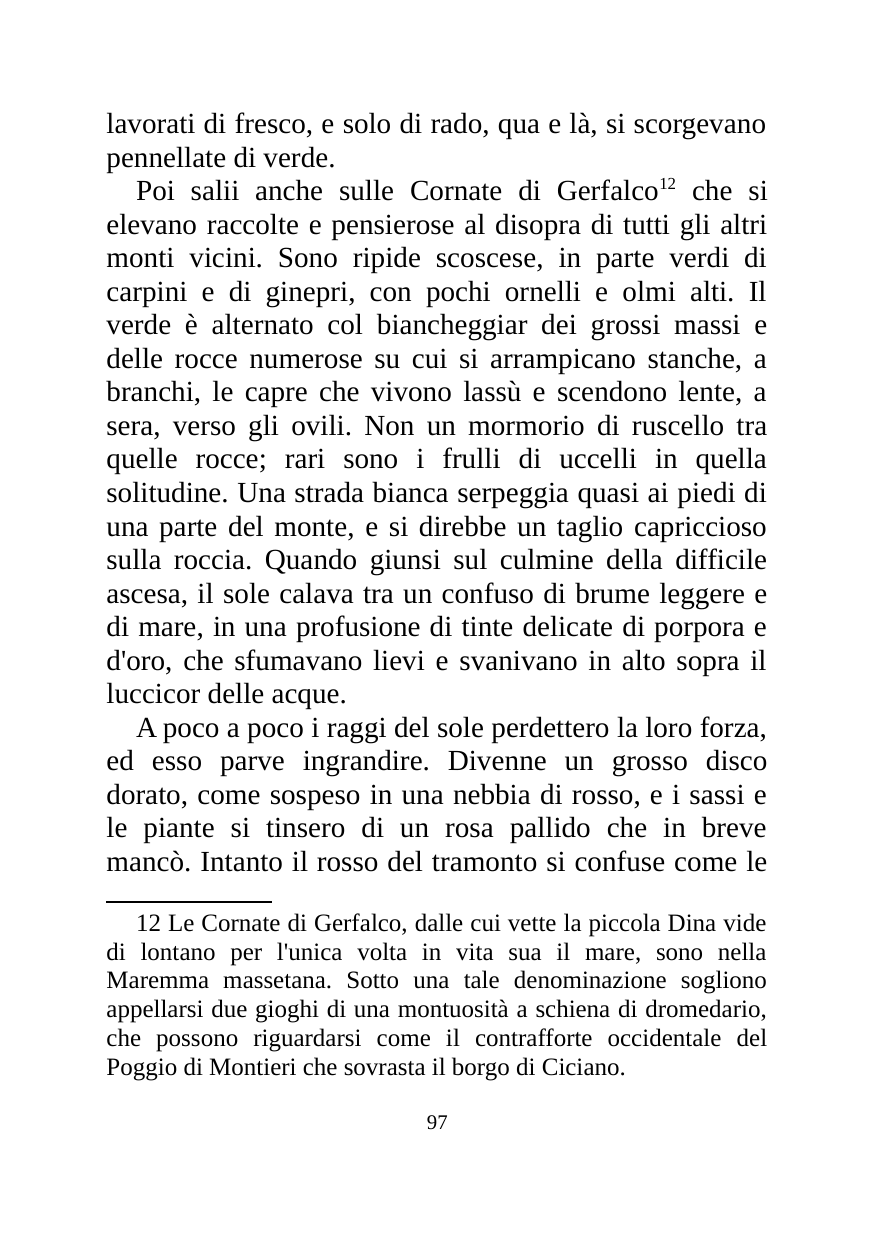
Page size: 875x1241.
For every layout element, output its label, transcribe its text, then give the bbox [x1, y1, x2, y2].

text Le Cornate di Gerfalco, dalle cui vette la piccola Dina vide di lontano per l'unica volta in vita sua il mare, sono nella Maremma massetana. Sotto una tale denominazione sogliono appellarsi due gioghi di una montuosità a schiena di dromedario, che possono riguardarsi come il contrafforte occidentale del Poggio di Montieri che sovrasta il borgo di Ciciano. [106, 908, 768, 1080]
text A poco a poco i raggi del sole perdettero la loro forza, ed esso parve ingrandire. Divenne un grosso disco dorato, come sospeso in una nebbia di rosso, e i sassi e le piante si tinsero di un rosa pallido che in breve mancò. Intanto il rosso del tramonto si confuse come le [106, 710, 768, 878]
text Poi salii anche sulle Cornate di Gerfalco che si elevano raccolte e pensierose al disopra di tutti gli altri monti vicini. Sono ripide scoscese, in parte verdi di carpini e di ginepri, con pochi ornelli e olmi alti. Il verde è alternato col biancheggiar dei grossi massi e delle rocce numerose su cui si arrampicano stanche, a branchi, le capre che vivono lassù e scendono lente, a sera, verso gli ovili. Non un mormorio di ruscello tra quelle rocce; rari sono i frulli di uccelli in quella solitudine. Una strada bianca serpeggia quasi ai piedi di una parte del monte, e si direbbe un taglio capriccioso sulla roccia. Quando giunsi sul culmine della difficile ascesa, il sole calava tra un confuso di brume leggere e di mare, in una profusione di tinte delicate di porpora e d'oro, che sfumavano lievi e svanivano in alto sopra il luccicor delle acque. [106, 173, 768, 710]
text lavorati di fresco, e solo di rado, qua e là, si scorgevano pennellate di verde. [106, 106, 768, 173]
